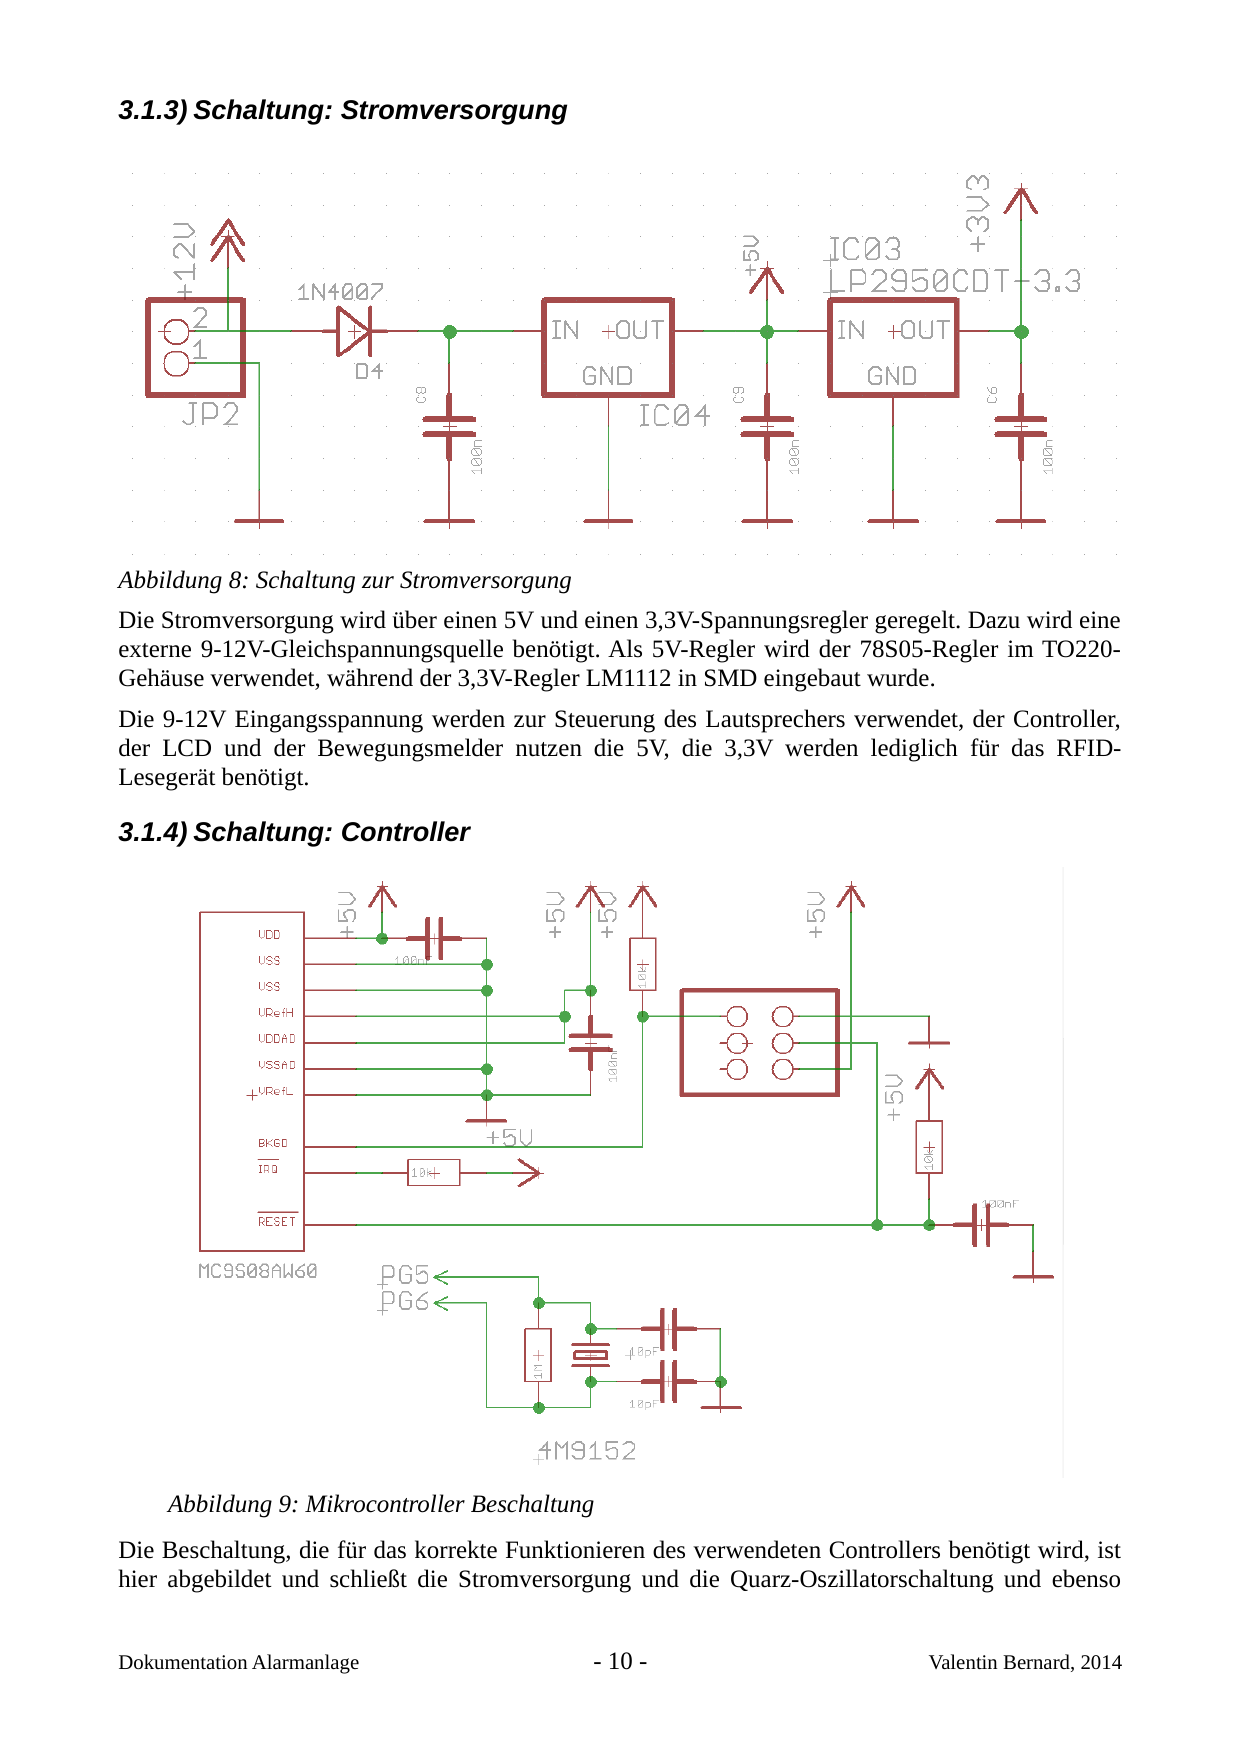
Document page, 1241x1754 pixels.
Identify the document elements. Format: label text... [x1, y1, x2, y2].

text Die Stromversorgung wird über einen 5V und einen 3,3V-Spannungsregler geregelt. Dazu wird eine externe 9-12V-Gleichspannungsquelle benötigt. Als 5V-Regler wird der 78S05-Regler im TO220-Gehäuse verwendet, während der 3,3V-Regler LM1112 in SMD eingebaut wurde. [118, 594, 1122, 692]
subtitle [168, 855, 1072, 868]
text Die Beschaltung, die für das korrekte Funktionieren des verwendeten Controllers benötigt wird, ist hier abgebildet und schließt die Stromversorgung und die Quarz-Oszillatorschaltung und ebenso [118, 859, 1122, 1593]
picture [176, 867, 1064, 1478]
subtitle Schaltung: Controller [118, 816, 1122, 847]
subtitle Schaltung: Stromversorgung [118, 94, 1122, 125]
text Abbildung 9: Mikrocontroller Beschaltung [168, 1478, 1072, 1518]
picture [118, 141, 1123, 565]
text Die 9-12V Eingangsspannung werden zur Steuerung des Lautsprechers verwendet, der Controller, der LCD und der Bewegungsmelder nutzen die 5V, die 3,3V werden lediglich für das RFID-Lesegerät benötigt. [118, 704, 1122, 791]
text Abbildung 8: Schaltung zur Stromversorgung [118, 565, 1122, 594]
subtitle [118, 129, 1122, 141]
